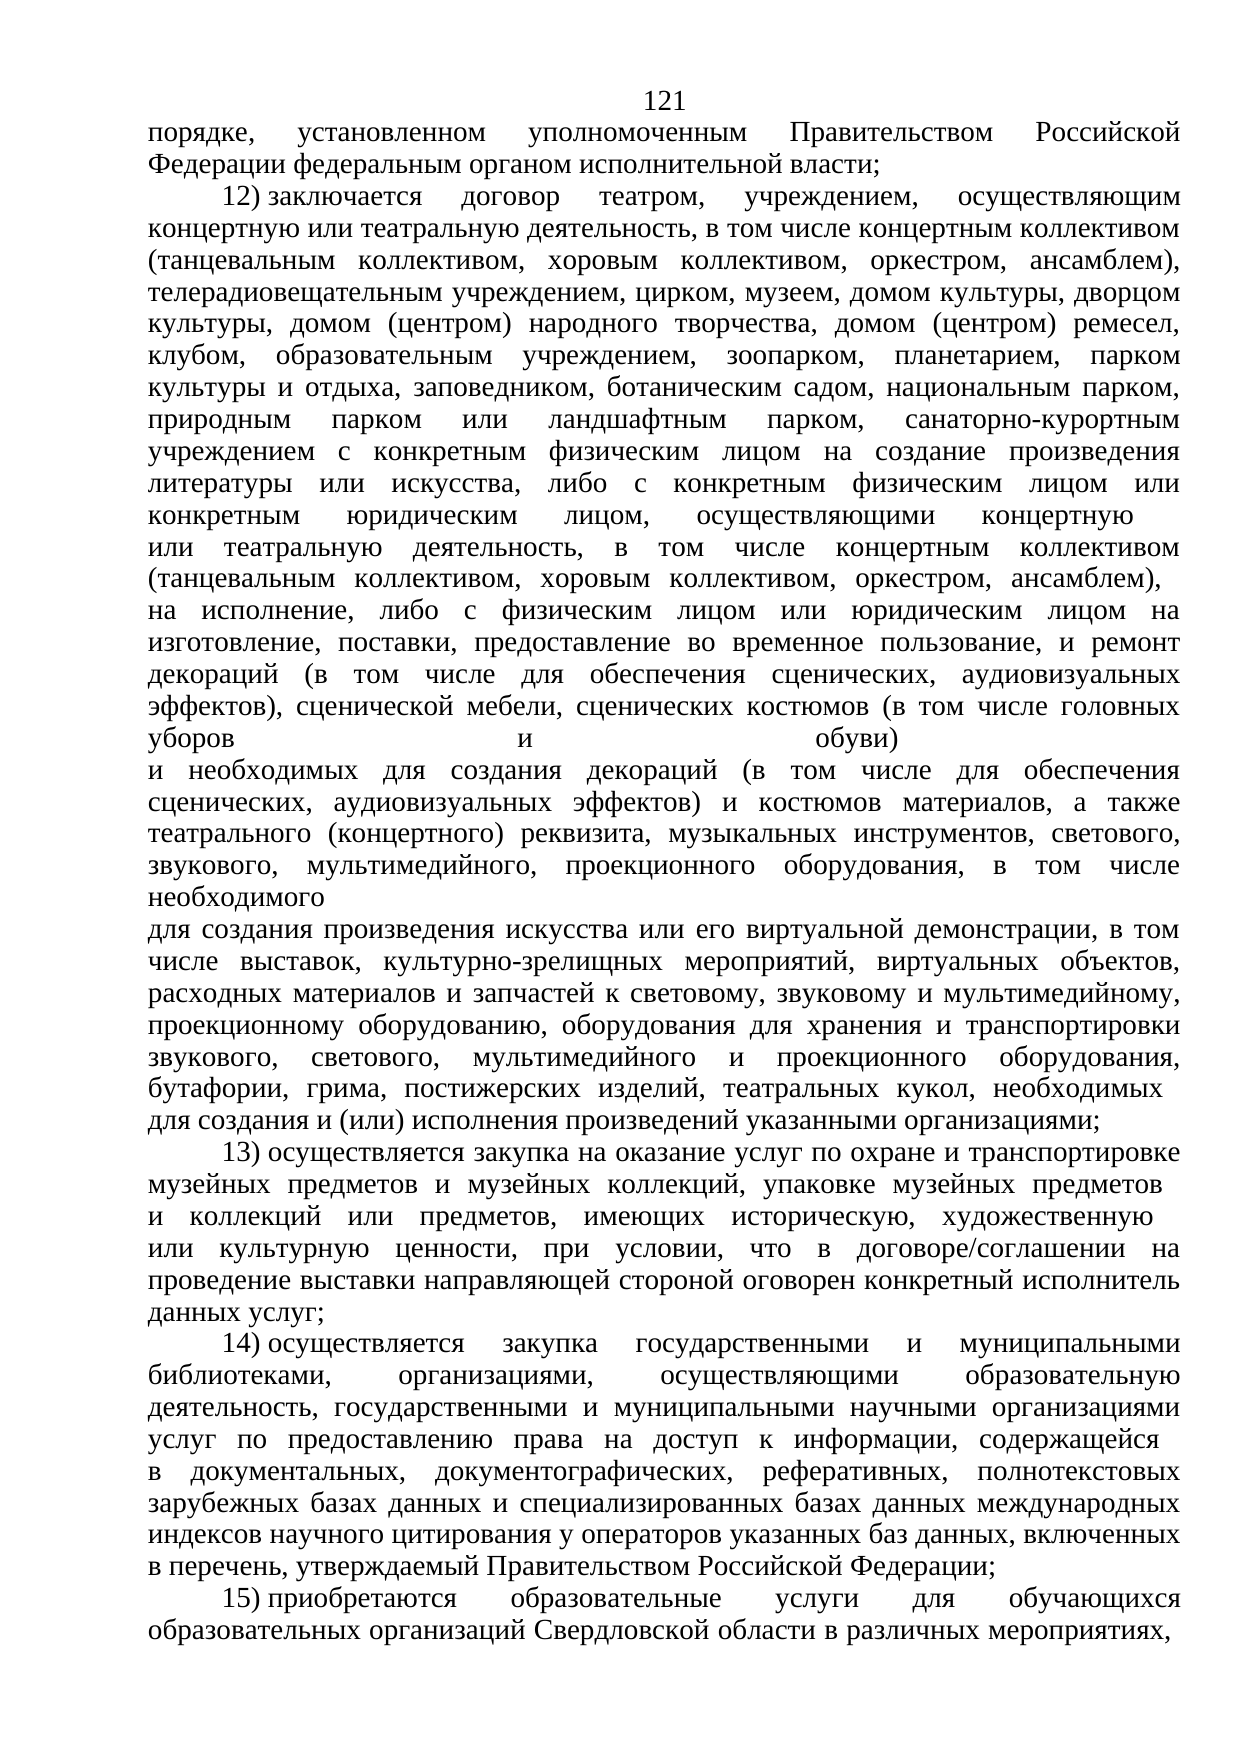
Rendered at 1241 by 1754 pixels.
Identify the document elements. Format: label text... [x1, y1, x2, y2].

text порядке, установленном уполномоченным Правительством Российской Федерации федеральным органом исполнительной власти; [148, 116, 1181, 180]
text 13) осуществляется закупка на оказание услуг по охране и транспортировке музейных предметов и музейных коллекций, упаковке музейных предметов и коллекций или предметов, имеющих историческую, художественную или культурную ценности, при условии, что в договоре/соглашении на проведение выставки направляющей стороной оговорен конкретный исполнитель данных услуг; [148, 1136, 1181, 1327]
text 15) приобретаются образовательные услуги для обучающихся образовательных организаций Свердловской области в различных мероприятиях, [148, 1582, 1181, 1646]
text 14) осуществляется закупка государственными и муниципальными библиотеками, организациями, осуществляющими образовательную деятельность, государственными и муниципальными научными организациями услуг по предоставлению права на доступ к информации, содержащейся в документальных, документографических, реферативных, полнотекстовых зарубежных базах данных и специализированных базах данных международных индексов научного цитирования у операторов указанных баз данных, включенных в перечень, утверждаемый Правительством Российской Федерации; [148, 1327, 1181, 1582]
text 12) заключается договор театром, учреждением, осуществляющим концертную или театральную деятельность, в том числе концертным коллективом (танцевальным коллективом, хоровым коллективом, оркестром, ансамблем), телерадиовещательным учреждением, цирком, музеем, домом культуры, дворцом культуры, домом (центром) народного творчества, домом (центром) ремесел, клубом, образовательным учреждением, зоопарком, планетарием, парком культуры и отдыха, заповедником, ботаническим садом, национальным парком, природным парком или ландшафтным парком, санаторно-курортным учреждением с конкретным физическим лицом на создание произведения литературы или искусства, либо с конкретным физическим лицом или конкретным юридическим лицом, осуществляющими концертную или театральную деятельность, в том числе концертным коллективом (танцевальным коллективом, хоровым коллективом, оркестром, ансамблем), на исполнение, либо с физическим лицом или юридическим лицом на изготовление, поставки, предоставление во временное пользование, и ремонт декораций (в том числе для обеспечения сценических, аудиовизуальных эффектов), сценической мебели, сценических костюмов (в том числе головных уборов и обуви) и необходимых для создания декораций (в том числе для обеспечения сценических, аудиовизуальных эффектов) и костюмов материалов, а также театрального (концертного) реквизита, музыкальных инструментов, светового, звукового, мультимедийного, проекционного оборудования, в том числе необходимого для создания произведения искусства или его виртуальной демонстрации, в том числе выставок, культурно-зрелищных мероприятий, виртуальных объектов, расходных материалов и запчастей к световому, звуковому и мультимедийному, проекционному оборудованию, оборудования для хранения и транспортировки звукового, светового, мультимедийного и проекционного оборудования, бутафории, грима, постижерских изделий, театральных кукол, необходимых для создания и (или) исполнения произведений указанными организациями; [148, 180, 1181, 1136]
